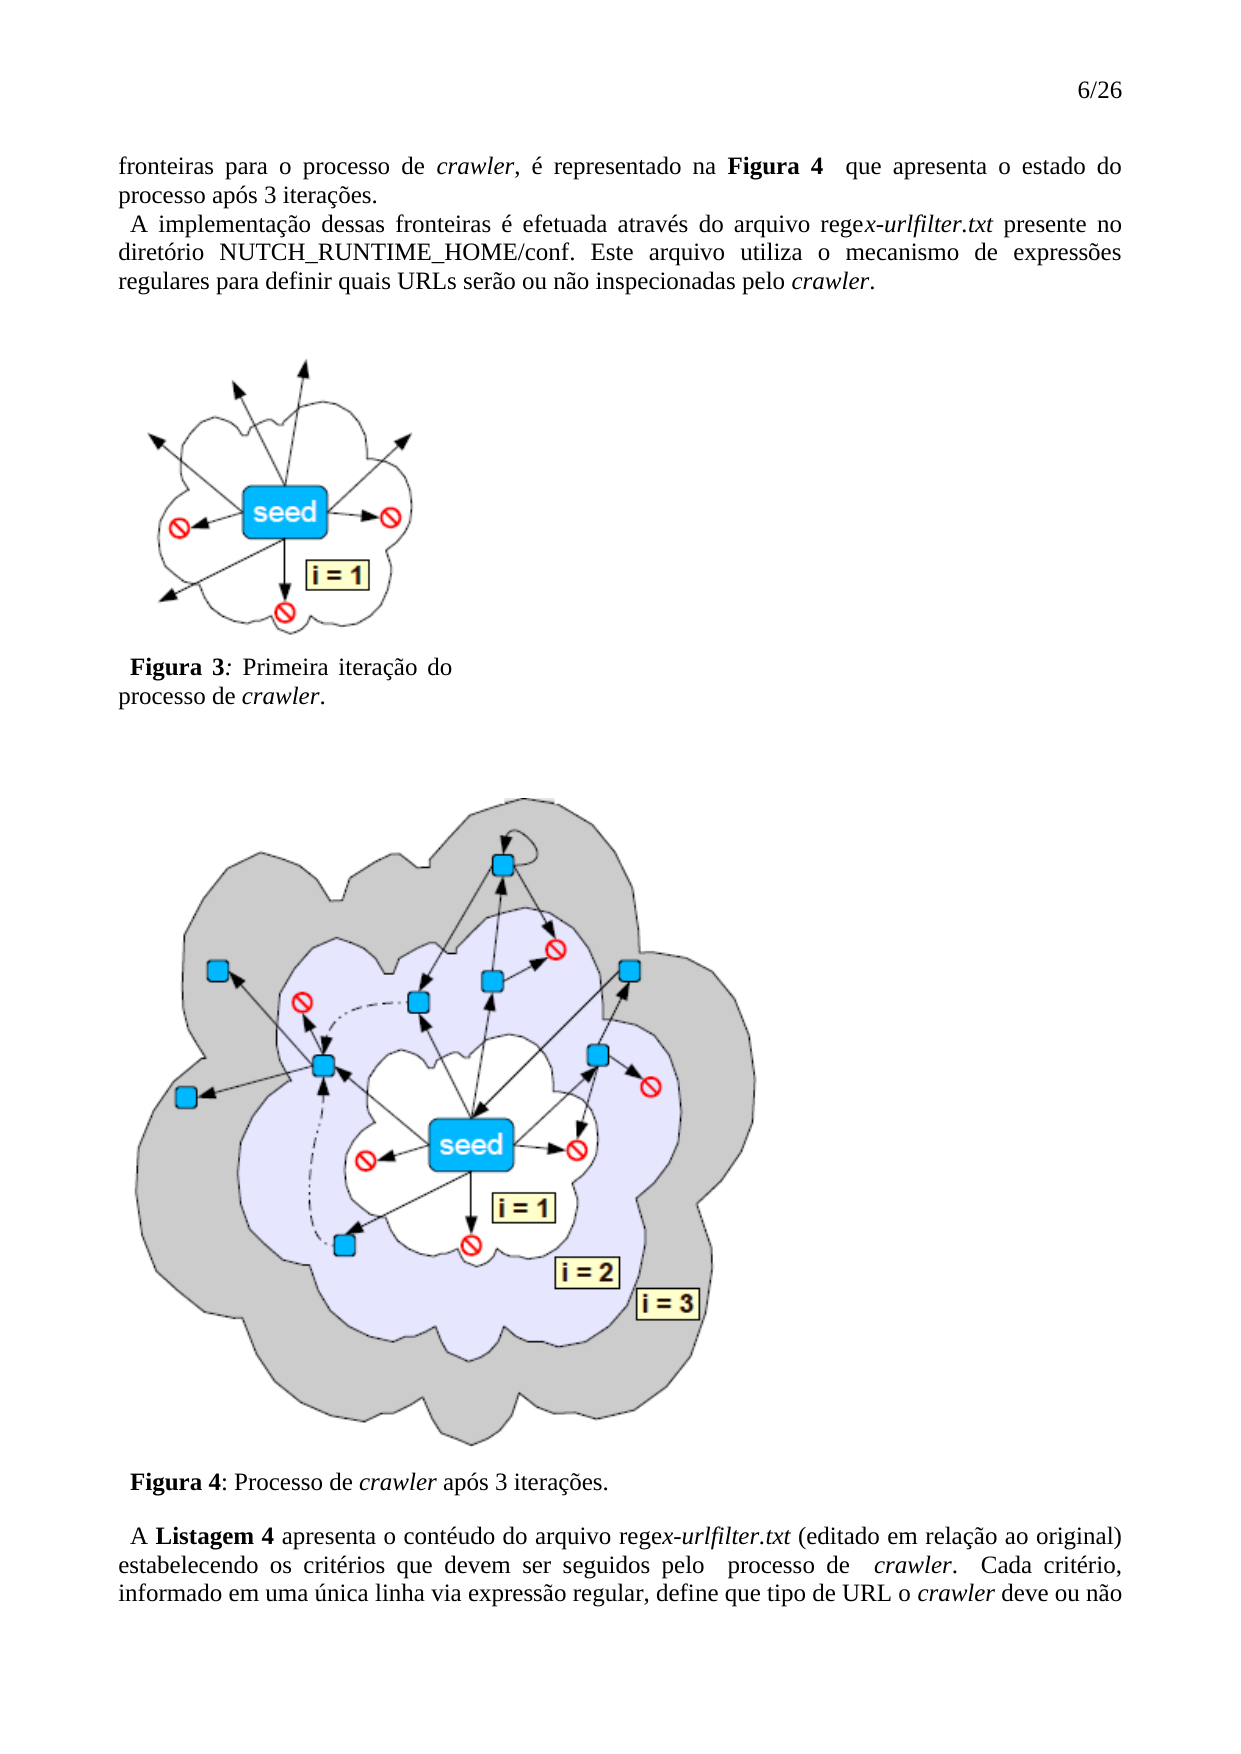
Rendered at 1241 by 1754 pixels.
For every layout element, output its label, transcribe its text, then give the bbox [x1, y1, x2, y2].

text Figura 4: Processo de crawler após 3 iterações. [118, 1468, 762, 1496]
text A implementação dessas fronteiras é efetuada através do arquivo regex-urlfilter.txt presente no diretório NUTCH_RUNTIME_HOME/conf. Este arquivo utiliza o mecanismo de expressões regulares para definir quais URLs serão ou não inspecionadas pelo crawler. [118, 209, 1122, 295]
text Figura 3: Primeira iteração do processo de crawler. [118, 652, 452, 709]
picture [118, 336, 453, 652]
picture [118, 798, 763, 1468]
text fronteiras para o processo de crawler, é representado na Figura 4 que apresenta o estado do processo após 3 iterações. [118, 151, 1122, 209]
text A Listagem 4 apresenta o contéudo do arquivo regex-urlfilter.txt (editado em relação ao original) estabelecendo os critérios que devem ser seguidos pelo processo de crawler. Cada critério, informado em uma única linha via expressão regular, define que tipo de URL o crawler deve ou não [118, 1521, 1122, 1607]
